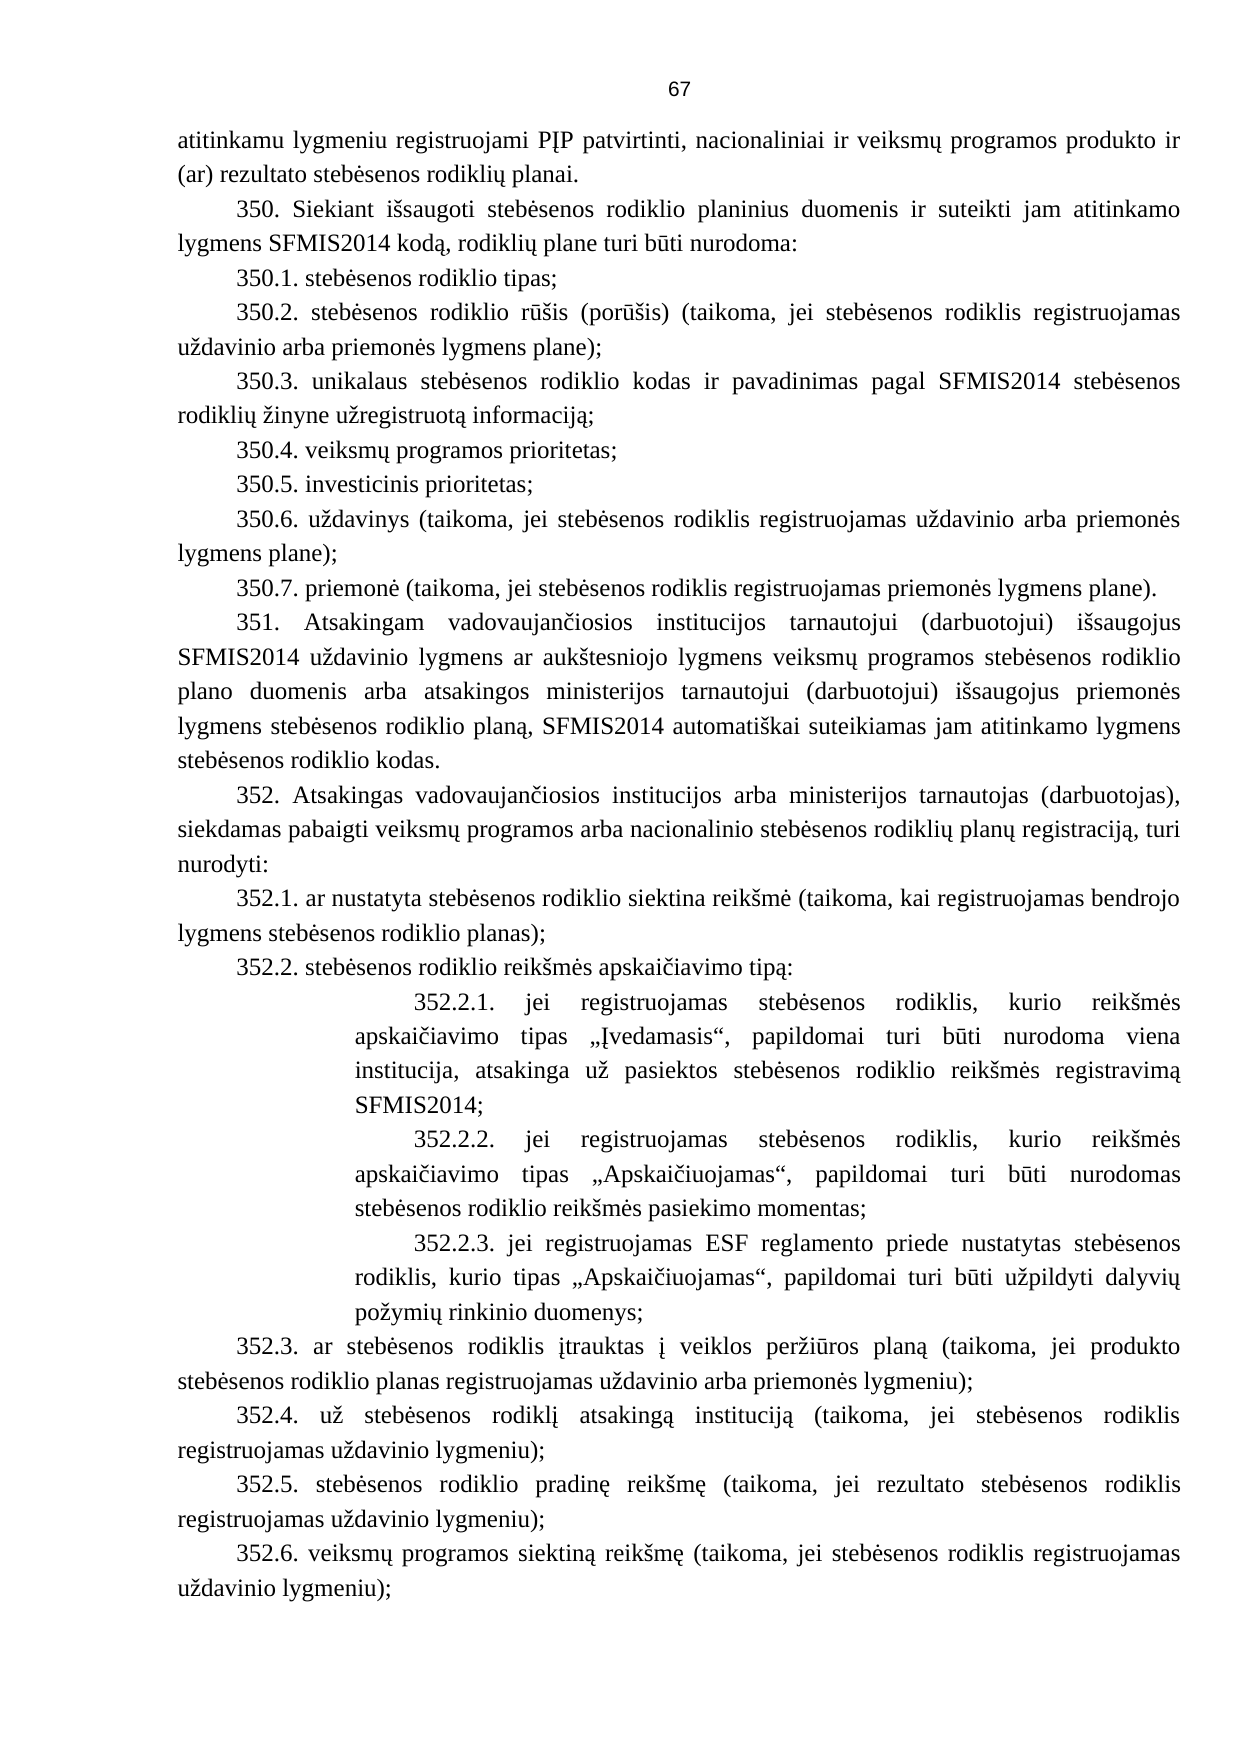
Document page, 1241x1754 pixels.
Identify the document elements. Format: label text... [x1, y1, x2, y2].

text 352.4. už stebėsenos rodiklį atsakingą instituciją (taikoma, jei stebėsenos rodiklis registruojamas uždavinio lygmeniu); [177, 1400, 1181, 1464]
text 352.2. stebėsenos rodiklio reikšmės apskaičiavimo tipą: [177, 952, 1181, 981]
text 352.2.2. jei registruojamas stebėsenos rodiklis, kurio reikšmės apskaičiavimo tipas „Apskaičiuojamas“, papildomai turi būti nurodomas stebėsenos rodiklio reikšmės pasiekimo momentas; [354, 1124, 1181, 1222]
text 351. Atsakingam vadovaujančiosios institucijos tarnautojui (darbuotojui) išsaugojus SFMIS2014 uždavinio lygmens ar aukštesniojo lygmens veiksmų programos stebėsenos rodiklio plano duomenis arba atsakingos ministerijos tarnautojui (darbuotojui) išsaugojus priemonės lygmens stebėsenos rodiklio planą, SFMIS2014 automatiškai suteikiamas jam atitinkamo lygmens stebėsenos rodiklio kodas. [177, 607, 1181, 774]
text 352.3. ar stebėsenos rodiklis įtrauktas į veiklos peržiūros planą (taikoma, jei produkto stebėsenos rodiklio planas registruojamas uždavinio arba priemonės lygmeniu); [177, 1331, 1181, 1395]
text 352.6. veiksmų programos siektiną reikšmę (taikoma, jei stebėsenos rodiklis registruojamas uždavinio lygmeniu); [177, 1538, 1181, 1602]
text 350.2. stebėsenos rodiklio rūšis (porūšis) (taikoma, jei stebėsenos rodiklis registruojamas uždavinio arba priemonės lygmens plane); [177, 297, 1181, 360]
text 350.1. stebėsenos rodiklio tipas; [177, 263, 1181, 291]
text 350.4. veiksmų programos prioritetas; [177, 435, 1181, 464]
text 352.2.1. jei registruojamas stebėsenos rodiklis, kurio reikšmės apskaičiavimo tipas „Įvedamasis“, papildomai turi būti nurodoma viena institucija, atsakinga už pasiektos stebėsenos rodiklio reikšmės registravimą SFMIS2014; [354, 987, 1181, 1119]
text 352. Atsakingas vadovaujančiosios institucijos arba ministerijos tarnautojas (darbuotojas), siekdamas pabaigti veiksmų programos arba nacionalinio stebėsenos rodiklių planų registraciją, turi nurodyti: [177, 780, 1181, 877]
text 350.3. unikalaus stebėsenos rodiklio kodas ir pavadinimas pagal SFMIS2014 stebėsenos rodiklių žinyne užregistruotą informaciją; [177, 366, 1181, 429]
text 350.5. investicinis prioritetas; [177, 469, 1181, 498]
text 350.6. uždavinys (taikoma, jei stebėsenos rodiklis registruojamas uždavinio arba priemonės lygmens plane); [177, 504, 1181, 567]
text 352.5. stebėsenos rodiklio pradinę reikšmę (taikoma, jei rezultato stebėsenos rodiklis registruojamas uždavinio lygmeniu); [177, 1469, 1181, 1533]
text 352.1. ar nustatyta stebėsenos rodiklio siektina reikšmė (taikoma, kai registruojamas bendrojo lygmens stebėsenos rodiklio planas); [177, 883, 1181, 946]
text 350. Siekiant išsaugoti stebėsenos rodiklio planinius duomenis ir suteikti jam atitinkamo lygmens SFMIS2014 kodą, rodiklių plane turi būti nurodoma: [177, 194, 1181, 257]
text 350.7. priemonė (taikoma, jei stebėsenos rodiklis registruojamas priemonės lygmens plane). [177, 573, 1181, 602]
text 352.2.3. jei registruojamas ESF reglamento priede nustatytas stebėsenos rodiklis, kurio tipas „Apskaičiuojamas“, papildomai turi būti užpildyti dalyvių požymių rinkinio duomenys; [354, 1228, 1181, 1326]
text atitinkamu lygmeniu registruojami PĮP patvirtinti, nacionaliniai ir veiksmų programos produkto ir (ar) rezultato stebėsenos rodiklių planai. [177, 125, 1181, 188]
